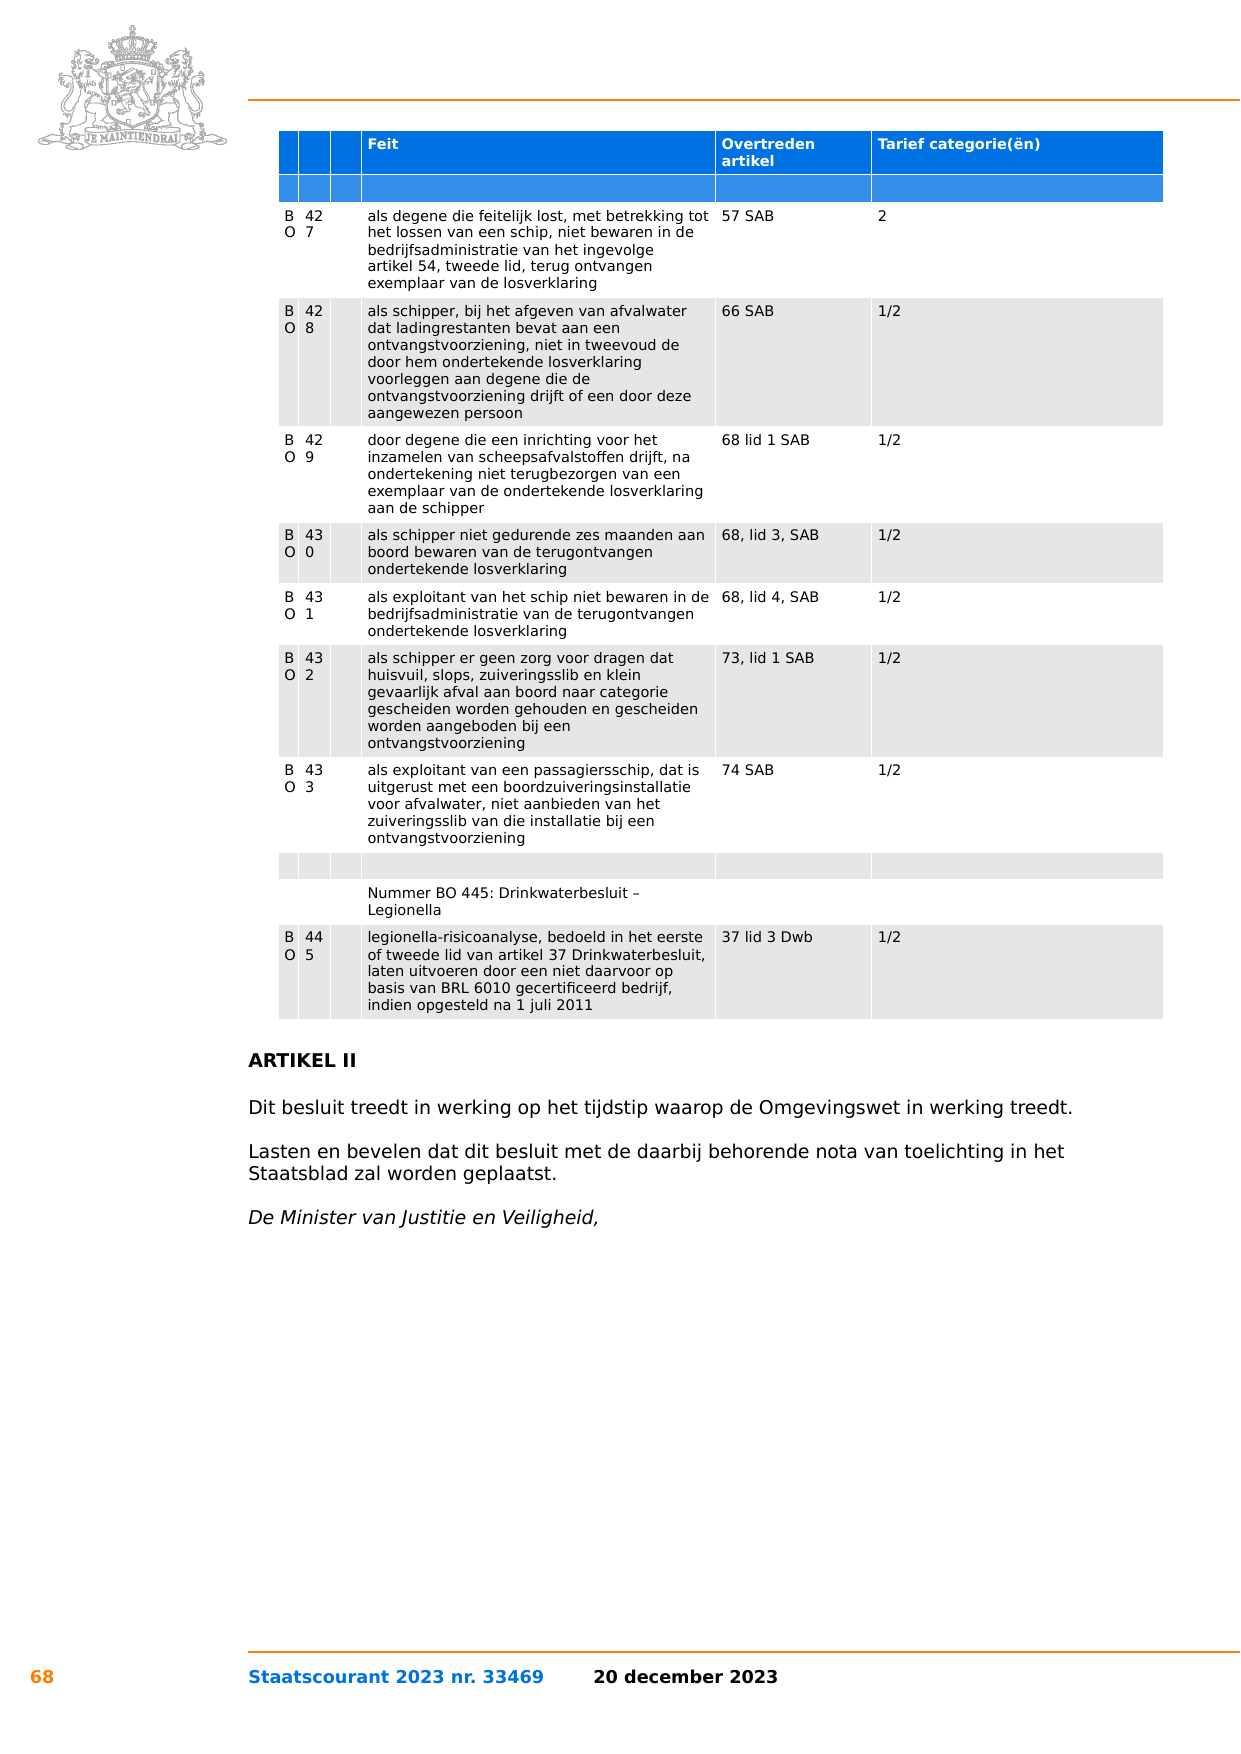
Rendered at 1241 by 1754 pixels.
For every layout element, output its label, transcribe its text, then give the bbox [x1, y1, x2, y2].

table_header [299, 131, 330, 174]
table_cell [716, 853, 871, 879]
table_header Feit [362, 131, 715, 174]
table_cell 68 lid 1 SAB [716, 427, 871, 522]
table_cell 1/2 [872, 523, 1163, 583]
table_cell BO [279, 584, 298, 644]
table_cell 1/2 [872, 925, 1163, 1019]
table_cell 37 lid 3 Dwb [716, 925, 871, 1019]
subtitle ARTIKEL II [248, 1050, 1163, 1072]
table_cell [299, 880, 330, 924]
table_cell BO [279, 925, 298, 1019]
table_header [279, 131, 298, 174]
table_cell 433 [299, 758, 330, 852]
table_cell als schipper er geen zorg voor dragen dat huisvuil, slops, zuiveringsslib en klein gevaarlijk afval aan boord naar categorie gescheiden worden gehouden en gescheiden worden aangeboden bij een ontvangstvoorziening [362, 645, 715, 757]
table_cell BO [279, 203, 298, 297]
table_cell BO [279, 523, 298, 583]
table_cell [299, 175, 330, 202]
text Dit besluit treedt in werking op het tijdstip waarop de Omgevingswet in werking treedt. [248, 1097, 1163, 1119]
table_cell 430 [299, 523, 330, 583]
table_cell [716, 880, 871, 924]
text De Minister van Justitie en Veiligheid, [248, 1207, 1163, 1229]
table_cell [331, 758, 361, 852]
picture [38, 25, 227, 150]
table_cell 1/2 [872, 584, 1163, 644]
table_header [331, 131, 361, 174]
table_cell 73, lid 1 SAB [716, 645, 871, 757]
table_cell [279, 853, 298, 879]
text Lasten en bevelen dat dit besluit met de daarbij behorende nota van toelichting in het Staatsblad zal worden geplaatst. [248, 1141, 1163, 1185]
table_cell [872, 175, 1163, 202]
table_cell [331, 853, 361, 879]
table_cell 427 [299, 203, 330, 297]
table_cell als schipper niet gedurende zes maanden aan boord bewaren van de terugontvangen ondertekende losverklaring [362, 523, 715, 583]
table_cell [872, 880, 1163, 924]
table_cell [331, 584, 361, 644]
table_cell 1/2 [872, 758, 1163, 852]
table_cell [331, 298, 361, 426]
table_cell [331, 645, 361, 757]
table_cell [331, 880, 361, 924]
table_cell [331, 523, 361, 583]
table_cell [362, 175, 715, 202]
table_cell [331, 203, 361, 297]
table_cell als schipper, bij het afgeven van afvalwater dat ladingrestanten bevat aan een ontvangstvoorziening, niet in tweevoud de door hem ondertekende losverklaring voorleggen aan degene die de ontvangstvoorziening drijft of een door deze aangewezen persoon [362, 298, 715, 426]
table_cell BO [279, 645, 298, 757]
table_cell 432 [299, 645, 330, 757]
table_cell [362, 853, 715, 879]
table_cell 431 [299, 584, 330, 644]
table_cell [279, 880, 298, 924]
table_cell als exploitant van het schip niet bewaren in de bedrijfsadministratie van de terugontvangen ondertekende losverklaring [362, 584, 715, 644]
table_cell BO [279, 298, 298, 426]
table_cell [279, 175, 298, 202]
table_cell 74 SAB [716, 758, 871, 852]
table_cell 1/2 [872, 298, 1163, 426]
table_cell 57 SAB [716, 203, 871, 297]
table_cell 66 SAB [716, 298, 871, 426]
table_cell als exploitant van een passagiersschip, dat is uitgerust met een boordzuiveringsinstallatie voor afvalwater, niet aanbieden van het zuiveringsslib van die installatie bij een ontvangstvoorziening [362, 758, 715, 852]
table_cell door degene die een inrichting voor het inzamelen van scheepsafvalstoffen drijft, na ondertekening niet terugbezorgen van een exemplaar van de ondertekende losverklaring aan de schipper [362, 427, 715, 522]
table_cell 429 [299, 427, 330, 522]
table_cell 1/2 [872, 645, 1163, 757]
table_cell als degene die feitelijk lost, met betrekking tot het lossen van een schip, niet bewaren in de bedrijfsadministratie van het ingevolge artikel 54, tweede lid, terug ontvangen exemplaar van de losverklaring [362, 203, 715, 297]
table_cell 1/2 [872, 427, 1163, 522]
table_cell 428 [299, 298, 330, 426]
table_cell legionella-risicoanalyse, bedoeld in het eerste of tweede lid van artikel 37 Drinkwaterbesluit, laten uitvoeren door een niet daarvoor op basis van BRL 6010 gecertificeerd bedrijf, indien opgesteld na 1 juli 2011 [362, 925, 715, 1019]
table_cell 68, lid 3, SAB [716, 523, 871, 583]
table_cell BO [279, 427, 298, 522]
table_cell [331, 175, 361, 202]
table_cell 68, lid 4, SAB [716, 584, 871, 644]
table_cell 2 [872, 203, 1163, 297]
table_cell [872, 853, 1163, 879]
table_cell BO [279, 758, 298, 852]
table_cell Nummer BO 445: Drinkwaterbesluit – Legionella [362, 880, 715, 924]
table_cell [331, 925, 361, 1019]
table_header Tarief categorie(ën) [872, 131, 1163, 174]
table_header Overtreden artikel [716, 131, 871, 174]
table_cell [716, 175, 871, 202]
table_cell [331, 427, 361, 522]
table_cell 445 [299, 925, 330, 1019]
table_cell [299, 853, 330, 879]
